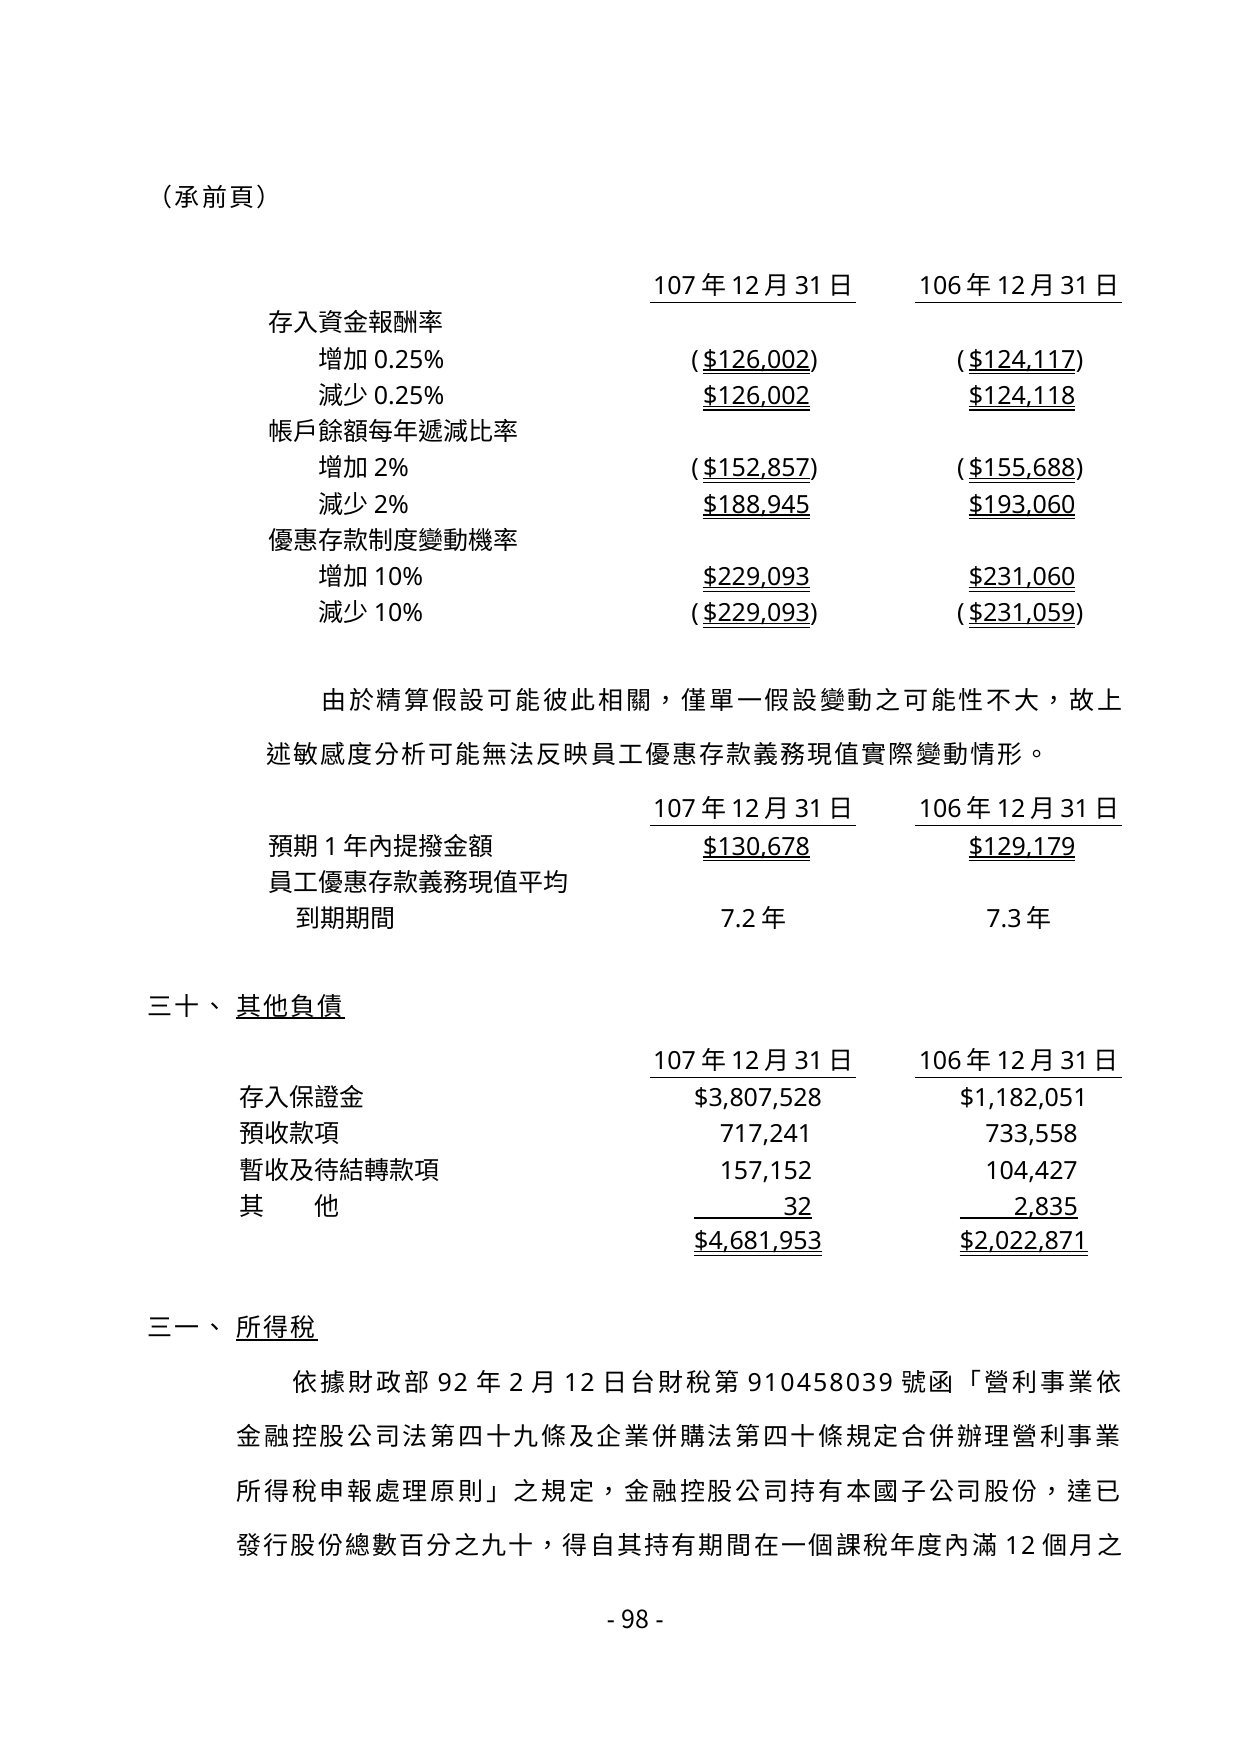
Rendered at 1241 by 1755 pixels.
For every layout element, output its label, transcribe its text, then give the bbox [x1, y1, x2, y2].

table_cell $ 124,118 [915, 375, 1122, 412]
table_cell [591, 448, 650, 484]
table_cell [591, 375, 650, 412]
text 三十、 其他負債 [148, 986, 1122, 1022]
table_cell 733,558 [915, 1114, 1122, 1150]
table_cell [591, 1150, 649, 1186]
table_cell $ 188,945 [650, 484, 856, 520]
table_cell ( $ 231,059 ) [915, 593, 1122, 629]
table_cell [650, 412, 856, 448]
text 由於精算假設可能彼此相關，僅單一假設變動之可能性不大，故上述敏感度分析可能無法反映員工優惠存款義務現值實際變動情形。 [266, 680, 1122, 771]
table_header [591, 1040, 649, 1077]
table_cell [650, 520, 856, 557]
table_cell [856, 412, 915, 448]
table_header [591, 266, 650, 302]
table_cell $ 130,678 [650, 826, 856, 862]
table_cell [856, 448, 915, 484]
table_cell 減少0.25% [266, 375, 591, 412]
table_cell 增加10% [266, 557, 591, 593]
table_cell [591, 1186, 649, 1223]
table_cell [591, 302, 650, 339]
table_cell $ 129,179 [915, 826, 1122, 862]
table_header [856, 266, 915, 302]
table_cell $ 1,182,051 [915, 1078, 1122, 1114]
table_cell ( $ 124,117 ) [915, 339, 1122, 375]
table_cell [856, 302, 915, 339]
table_cell [650, 303, 856, 339]
table_cell 帳戶餘額每年遞減比率 [266, 412, 591, 448]
table_cell 存入保證金 [236, 1077, 591, 1114]
table_header [236, 1040, 591, 1077]
table_header 106年12月31日 [915, 266, 1122, 302]
table_header [266, 266, 591, 302]
table_cell [856, 1223, 915, 1257]
table_cell [591, 863, 650, 935]
table_cell [915, 412, 1122, 448]
table_cell $ 126,002 [650, 375, 856, 412]
table_cell 2,835 [915, 1186, 1122, 1223]
text （承前頁） [148, 177, 1122, 213]
table_cell [591, 1114, 649, 1150]
table_cell [591, 520, 650, 557]
table_cell 優惠存款制度變動機率 [266, 520, 591, 557]
table_cell 32 [650, 1186, 856, 1223]
table_cell 7.2年 [650, 863, 856, 935]
table_cell ( $ 155,688 ) [915, 448, 1122, 484]
table_cell [856, 1150, 915, 1186]
table_cell 其 他 [236, 1186, 591, 1223]
table_header 107年12月31日 [650, 789, 856, 825]
table_cell 存入資金報酬率 [266, 302, 591, 339]
table_cell $ 231,060 [915, 557, 1122, 593]
table_cell 預期1年內提撥金額 [266, 825, 591, 862]
table_cell [236, 1223, 591, 1257]
table_cell $ 2,022,871 [915, 1223, 1122, 1257]
table_cell 員工優惠存款義務現值平均到期期間 [266, 863, 591, 935]
table_header [856, 789, 915, 825]
table_cell [591, 339, 650, 375]
table_cell [856, 593, 915, 629]
table_cell [856, 375, 915, 412]
table_header [856, 1040, 915, 1077]
table_header 106年12月31日 [915, 789, 1122, 825]
table_cell 104,427 [915, 1150, 1122, 1186]
table_cell ( $ 152,857 ) [650, 448, 856, 484]
table_cell $ 4,681,953 [650, 1223, 856, 1257]
table_header [591, 789, 650, 825]
table_cell $ 193,060 [915, 484, 1122, 520]
table_header 107年12月31日 [650, 266, 856, 302]
table_cell [591, 412, 650, 448]
table_cell 減少10% [266, 593, 591, 629]
table_cell [856, 825, 915, 862]
table_cell 預收款項 [236, 1114, 591, 1150]
table_cell [856, 1186, 915, 1223]
table_cell [856, 520, 915, 557]
table_cell 157,152 [650, 1150, 856, 1186]
table_cell 717,241 [650, 1114, 856, 1150]
table_cell [856, 484, 915, 520]
table_header 106年12月31日 [915, 1040, 1122, 1077]
text 依據財政部92年2月12日台財稅第910458039號函「營利事業依金融控股公司法第四十九條及企業併購法第四十條規定合併辦理營利事業所得稅申報處理原則」之規定，金融控股公司持有本國子公司股份，達已發行股份總數百分之九十，得自其持有期間在一個課稅年度內滿12個月之 [236, 1362, 1122, 1562]
table_cell [856, 1077, 915, 1114]
table_cell [856, 557, 915, 593]
table_cell 增加0.25% [266, 339, 591, 375]
table_cell [591, 1223, 649, 1257]
table_cell [591, 825, 650, 862]
table_cell $ 229,093 [650, 557, 856, 593]
table_cell [915, 520, 1122, 557]
table_header [266, 789, 591, 825]
table_cell [591, 1077, 649, 1114]
table_cell [856, 339, 915, 375]
table_cell [856, 1114, 915, 1150]
table_cell 減少2% [266, 484, 591, 520]
table_cell 增加2% [266, 448, 591, 484]
table_cell [591, 593, 650, 629]
table_cell [856, 863, 915, 935]
table_cell 暫收及待結轉款項 [236, 1150, 591, 1186]
text 三一、 所得稅 [148, 1308, 1122, 1344]
table_cell 7.3年 [915, 863, 1122, 935]
table_cell $ 3,807,528 [650, 1078, 856, 1114]
table_header 107年12月31日 [650, 1040, 856, 1077]
table_cell [915, 303, 1122, 339]
table_cell ( $ 229,093 ) [650, 593, 856, 629]
table_cell [591, 557, 650, 593]
table_cell ( $ 126,002 ) [650, 339, 856, 375]
table_cell [591, 484, 650, 520]
